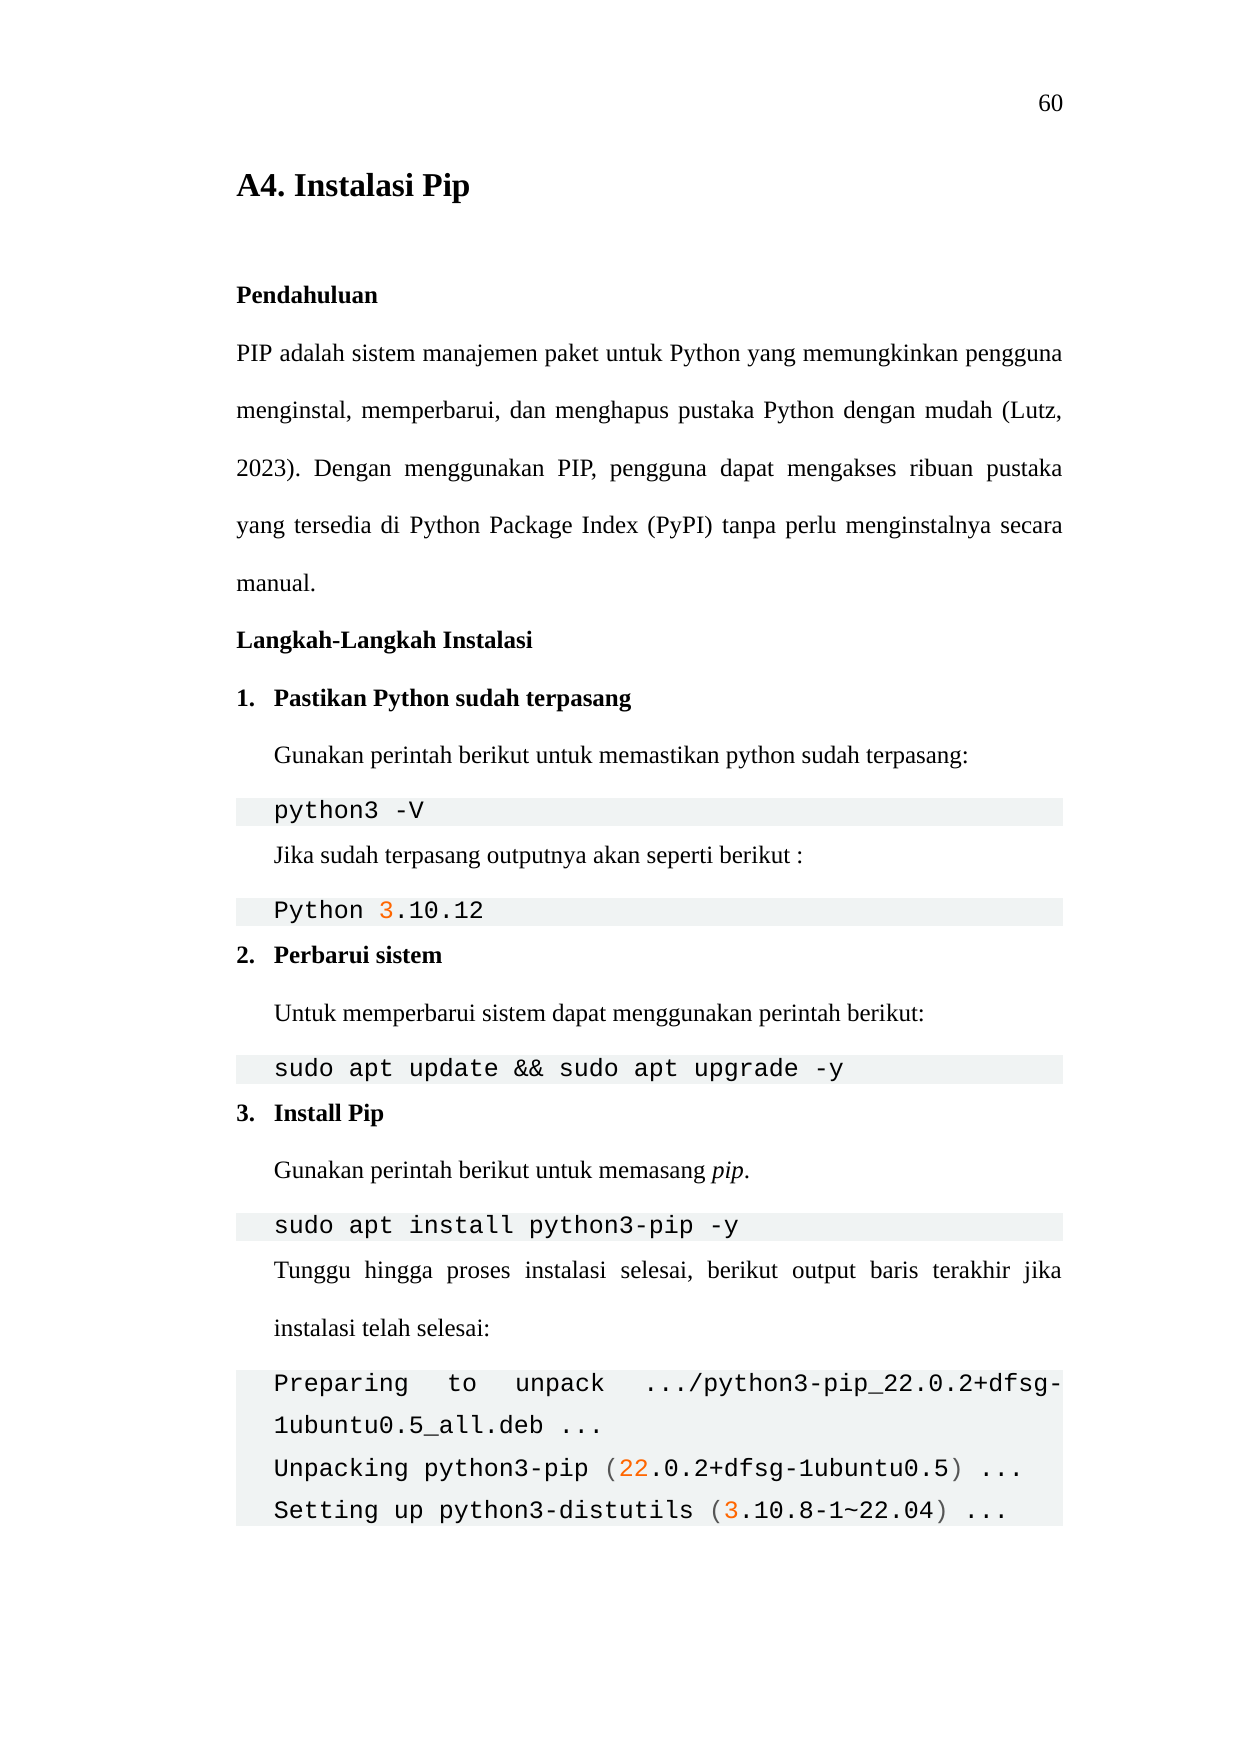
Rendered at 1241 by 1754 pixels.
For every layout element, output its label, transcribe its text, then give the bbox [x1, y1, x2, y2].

list Preparing to unpack .../python3-pip_22.0.2+dfsg-1ubuntu0.5_all.deb ... [236, 1370, 1063, 1441]
text PIP adalah sistem manajemen paket untuk Python yang memungkinkan pengguna menginstal, memperbarui, dan menghapus pustaka Python dengan mudah (Lutz, 2023). Dengan menggunakan PIP, pengguna dapat mengakses ribuan pustaka yang tersedia di Python Package Index (PyPI) tanpa perlu menginstalnya secara manual. [236, 338, 1063, 597]
text python3 -V [236, 798, 1063, 826]
list Setting up python3-distutils (3.10.8-1~22.04) ... [236, 1498, 1063, 1526]
list Untuk memperbarui sistem dapat menggunakan perintah berikut: [236, 998, 1063, 1027]
list Unpacking python3-pip (22.0.2+dfsg-1ubuntu0.5) ... [236, 1455, 1063, 1484]
list Gunakan perintah berikut untuk memastikan python sudah terpasang: [236, 740, 1063, 769]
list Install Pip [236, 1098, 1063, 1127]
text sudo apt update && sudo apt upgrade -y [236, 1055, 1063, 1084]
list Pastikan Python sudah terpasang [236, 683, 1063, 712]
list Jika sudah terpasang outputnya akan seperti berikut : [236, 840, 1063, 869]
text Pendahuluan [236, 280, 1063, 309]
list Perbarui sistem [236, 940, 1063, 969]
text sudo apt install python3-pip -y [236, 1213, 1063, 1241]
list Python 3.10.12 [236, 898, 1063, 926]
text A4. Instalasi Pip [236, 165, 1063, 204]
text Langkah-Langkah Instalasi [236, 625, 1063, 654]
list Tunggu hingga proses instalasi selesai, berikut output baris terakhir jika instalasi telah selesai: [236, 1255, 1063, 1342]
list Gunakan perintah berikut untuk memasang pip. [236, 1155, 1063, 1184]
